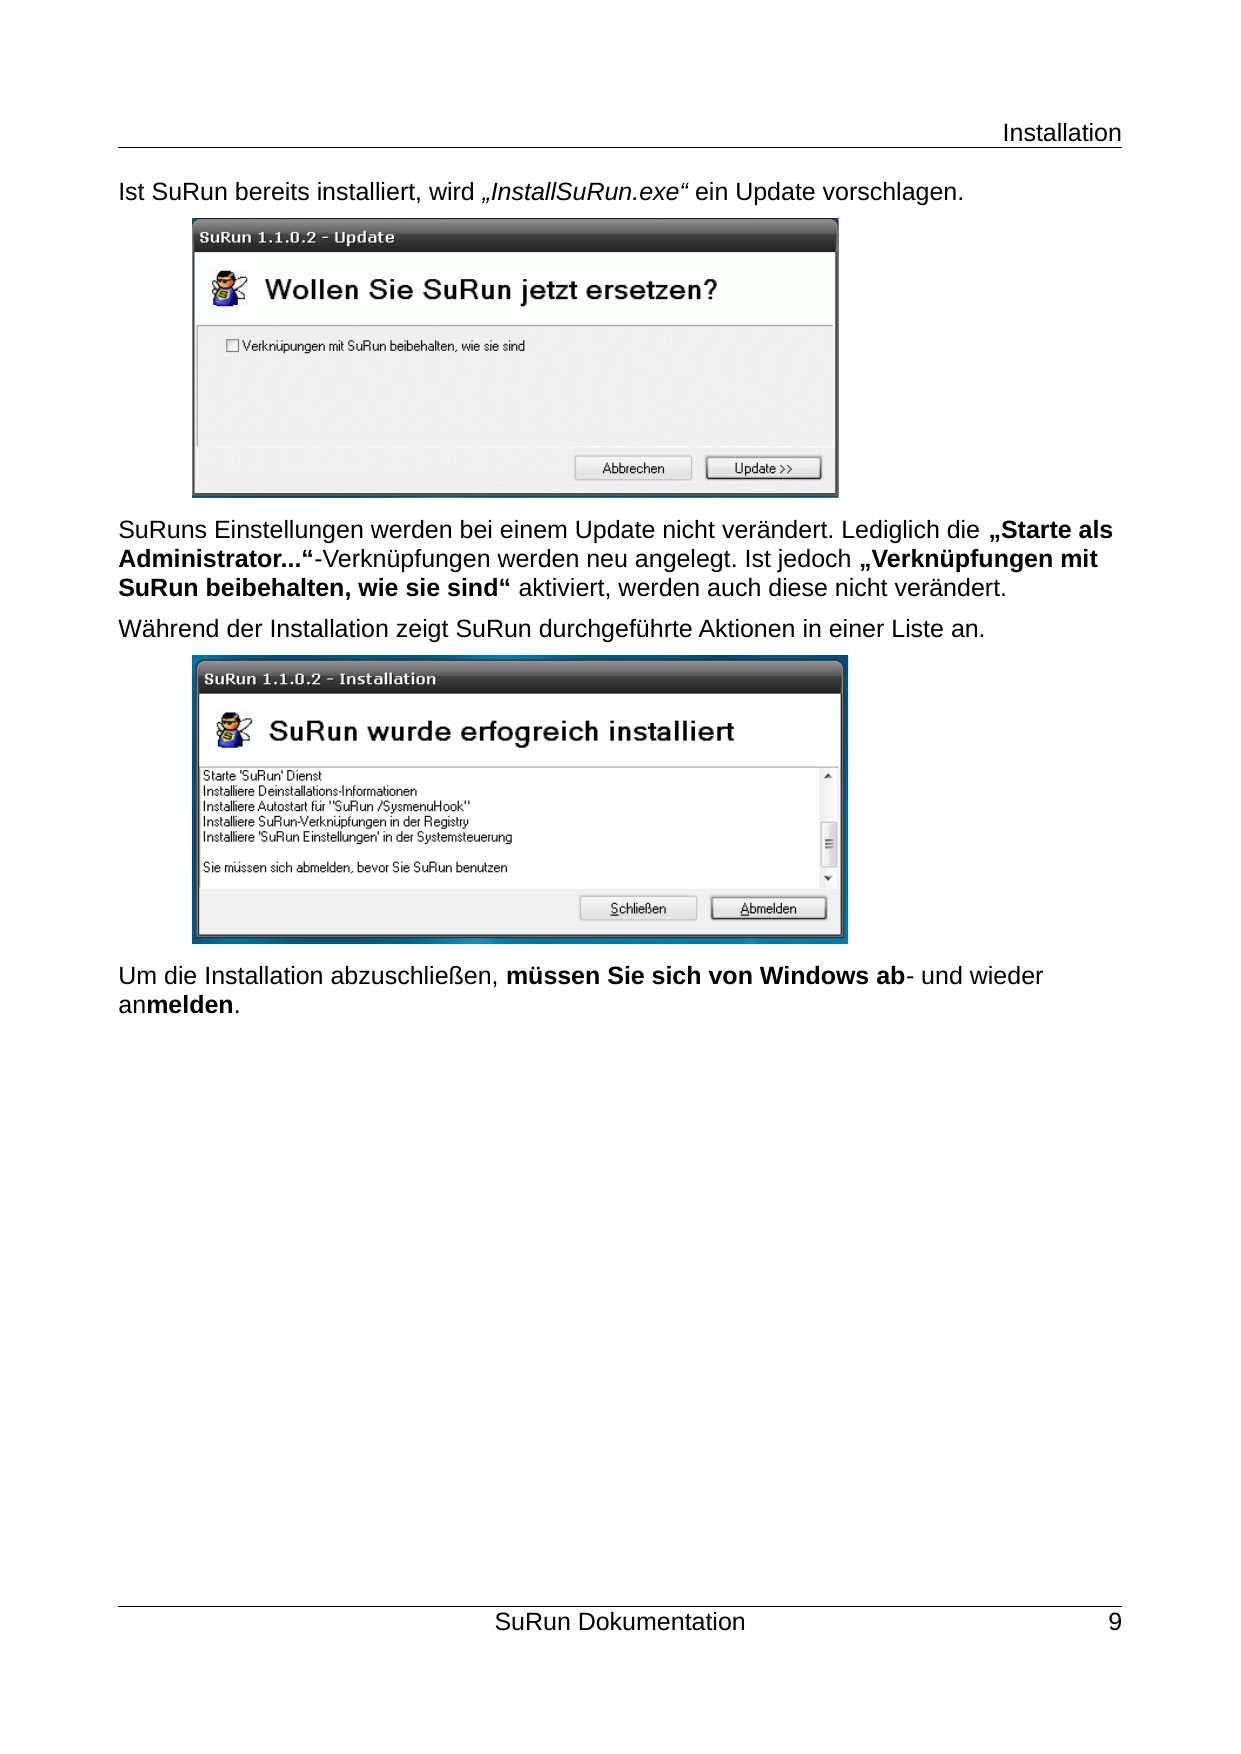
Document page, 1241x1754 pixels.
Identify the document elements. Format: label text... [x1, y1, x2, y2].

picture [192, 218, 839, 498]
picture [192, 655, 849, 944]
text SuRuns Einstellungen werden bei einem Update nicht verändert. Lediglich die „Starte als Administrator...“-Verknüpfungen werden neu angelegt. Ist jedoch „Verknüpfungen mit SuRun beibehalten, wie sie sind“ aktiviert, werden auch diese nicht verändert. [118, 515, 1122, 601]
text Ist SuRun bereits installiert, wird „InstallSuRun.exe“ ein Update vorschlagen. [118, 177, 1122, 206]
text Während der Installation zeigt SuRun durchgeführte Aktionen in einer Liste an. [118, 614, 1122, 643]
text Um die Installation abzuschließen, müssen Sie sich von Windows ab- und wieder anmelden. [118, 961, 1122, 1019]
